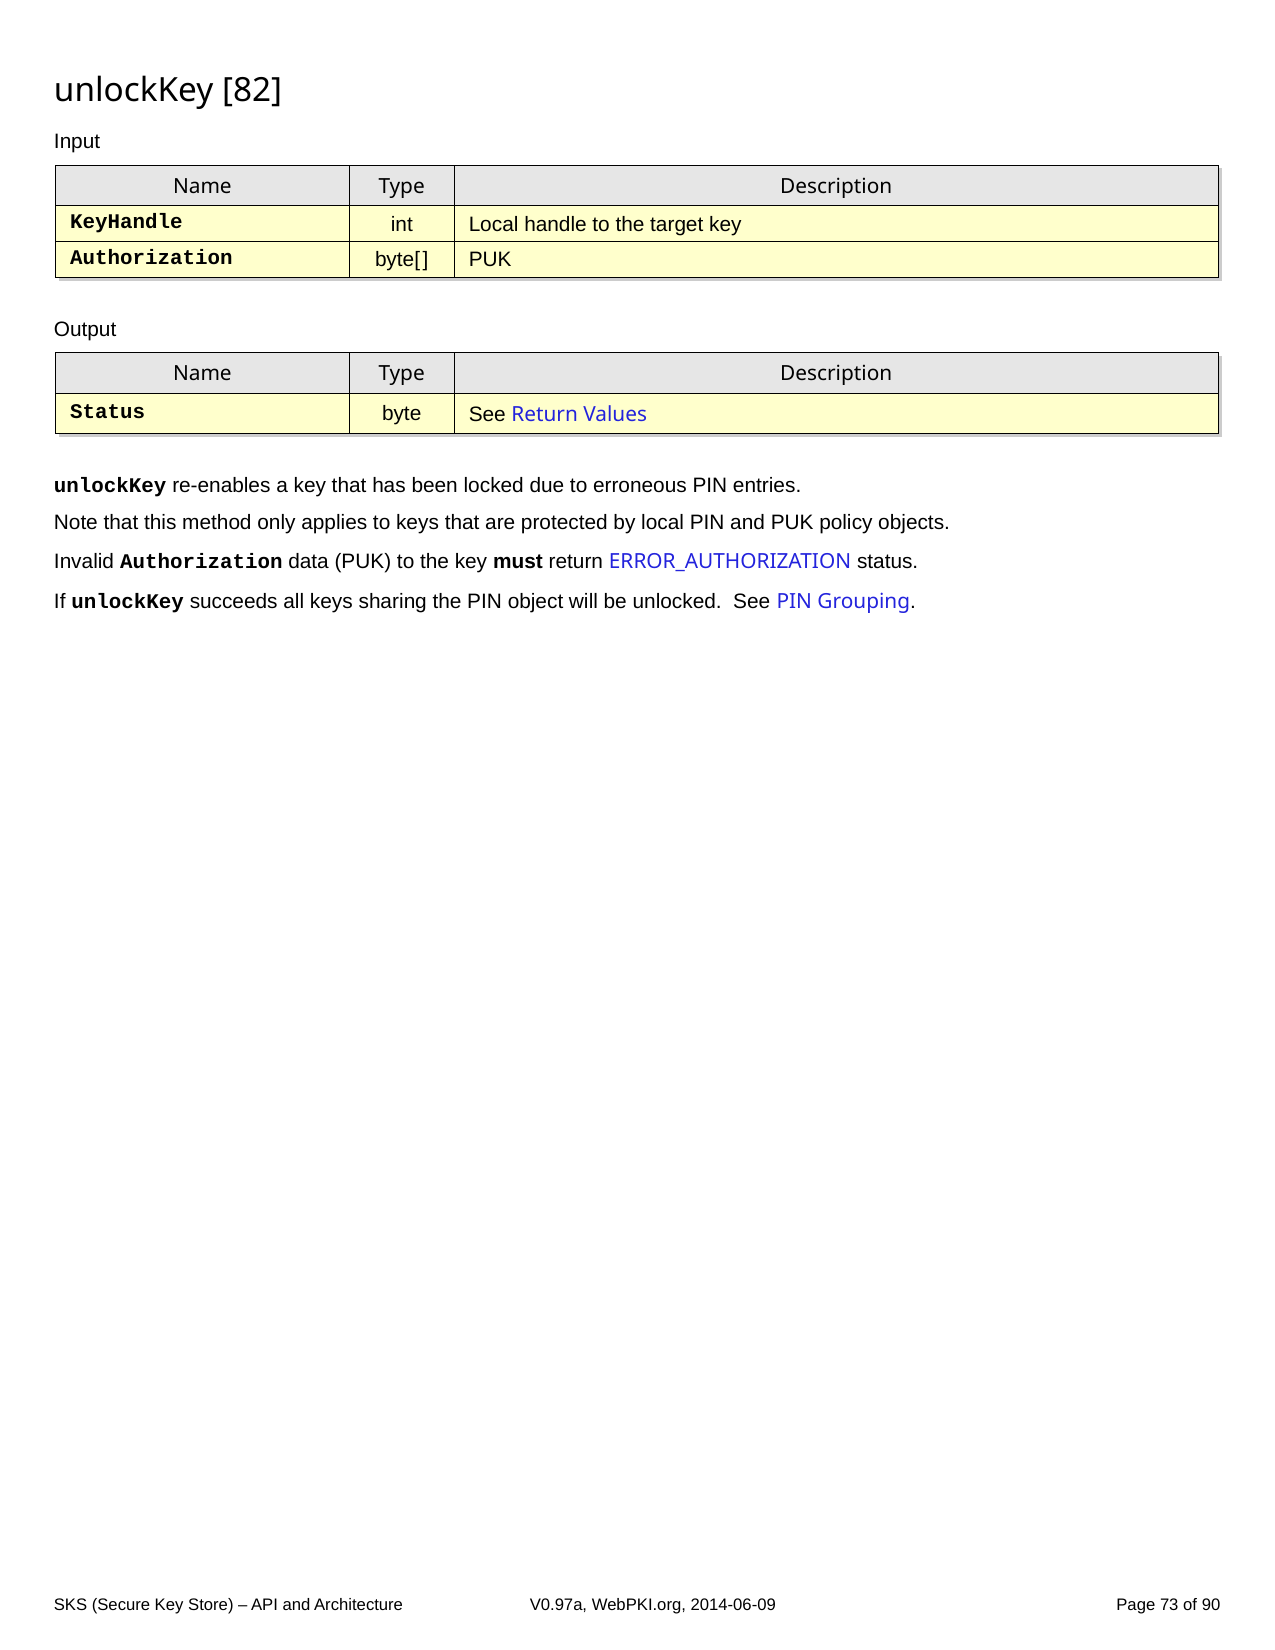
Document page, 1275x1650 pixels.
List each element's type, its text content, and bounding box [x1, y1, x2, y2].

text Input [54, 129, 1221, 153]
table_cell Authorization [56, 242, 349, 277]
table_cell Status [56, 394, 349, 433]
table_header Type [350, 353, 454, 393]
table_cell Local handle to the target key [455, 206, 1218, 241]
table_header Description [455, 166, 1218, 205]
table_cell KeyHandle [56, 206, 349, 241]
table_cell See Return Values [455, 394, 1218, 433]
table_cell PUK [455, 242, 1218, 277]
subtitle unlockKey [82] [54, 66, 1221, 111]
text If unlockKey succeeds all keys sharing the PIN object will be unlocked. See PIN Grouping. [54, 586, 1221, 615]
text Invalid Authorization data (PUK) to the key must return ERROR_AUTHORIZATION status. [54, 546, 1221, 574]
text Output [54, 317, 1221, 341]
table_cell byte⁮[ ] [350, 242, 454, 277]
table_cell int [350, 206, 454, 241]
table_header Name [56, 166, 349, 205]
table_cell byte [350, 394, 454, 433]
table_header Type [350, 166, 454, 205]
text Note that this method only applies to keys that are protected by local PIN and PUK policy objects. [54, 510, 1221, 534]
table_header Description [455, 353, 1218, 393]
text unlockKey re-enables a key that has been locked due to erroneous PIN entries. [54, 472, 1221, 498]
table_header Name [56, 353, 349, 393]
